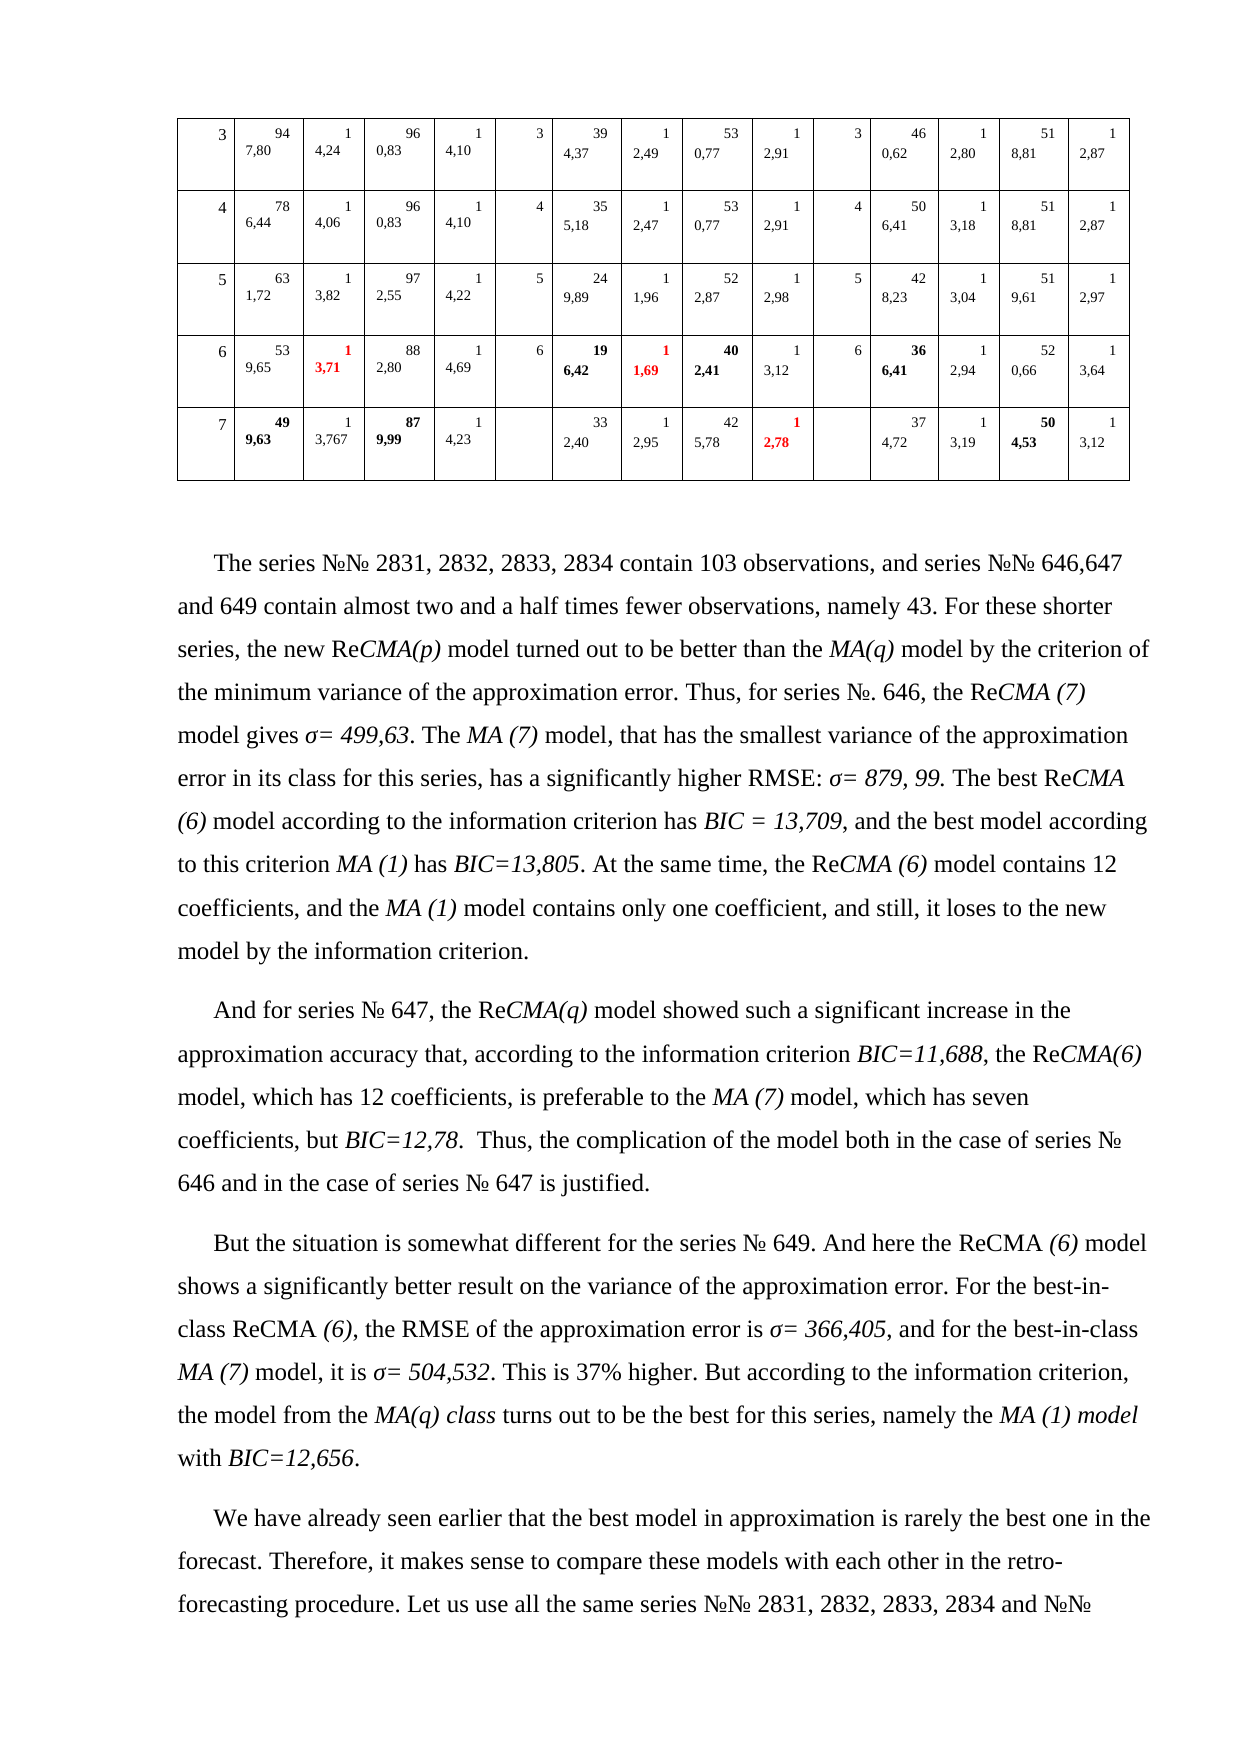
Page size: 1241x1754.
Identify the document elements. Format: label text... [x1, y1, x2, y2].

table_cell 402,41 [683, 336, 752, 407]
table_cell [1130, 118, 1152, 190]
table_cell 13,64 [1069, 336, 1129, 407]
table_cell 13,19 [939, 408, 999, 479]
table_cell 13,04 [939, 264, 999, 335]
table_cell 12,80 [939, 119, 999, 190]
table_cell 14,22 [435, 264, 495, 335]
table_cell 3 [814, 119, 870, 190]
table_cell 12,87 [1069, 119, 1129, 190]
table_cell 13,82 [304, 264, 364, 335]
table_cell 428,23 [871, 264, 938, 335]
table_cell 12,49 [622, 119, 682, 190]
table_cell 12,87 [1069, 191, 1129, 263]
table_cell [496, 408, 552, 479]
table_cell 7 [178, 408, 234, 479]
table_cell [1130, 335, 1152, 407]
table_cell 14,69 [435, 336, 495, 407]
table_cell 13,12 [753, 336, 813, 407]
table_cell 519,61 [1000, 264, 1068, 335]
table_cell 506,41 [871, 191, 938, 263]
table_cell 14,06 [304, 191, 364, 263]
text And for series № 647, the ReCMA(q) model showed such a significant increase in the approximation accuracy that, according to the information criterion BIC=11,688, the ReCMA(6) model, which has 12 coefficients, is preferable to the MA (7) model, which has seven coefficients, but BIC=12,78. Thus, the complication of the model both in the case of series № 646 and in the case of series № 647 is justified. [177, 996, 1152, 1197]
table_cell 530,77 [683, 119, 752, 190]
table_cell 5 [814, 264, 870, 335]
table_cell 518,81 [1000, 191, 1068, 263]
table_cell 499,63 [235, 408, 303, 479]
table_cell 4 [496, 191, 552, 263]
table_cell 12,95 [622, 408, 682, 479]
table_cell 13,767 [304, 408, 364, 479]
table_cell 6 [496, 336, 552, 407]
table_cell 13,71 [304, 336, 364, 407]
table_cell 4 [178, 191, 234, 263]
table_cell 539,65 [235, 336, 303, 407]
table_cell 13,12 [1069, 408, 1129, 479]
text We have already seen earlier that the best model in approximation is rarely the best one in the forecast. Therefore, it makes sense to compare these models with each other in the retro-forecasting procedure. Let us use all the same series №№ 2831, 2832, 2833, 2834 and №№ [177, 1503, 1152, 1618]
table_cell [1130, 263, 1152, 335]
table_cell 12,91 [753, 191, 813, 263]
table_cell 3 [496, 119, 552, 190]
table_cell 882,80 [365, 336, 434, 407]
table_cell 6 [178, 336, 234, 407]
table_cell 960,83 [365, 191, 434, 263]
table_cell 374,72 [871, 408, 938, 479]
table_cell 460,62 [871, 119, 938, 190]
table_cell 332,40 [553, 408, 621, 479]
table_cell 6 [814, 336, 870, 407]
table_cell 12,47 [622, 191, 682, 263]
table_cell 196,42 [553, 336, 621, 407]
table_cell 631,72 [235, 264, 303, 335]
table_cell 879,99 [365, 408, 434, 479]
table_cell 972,55 [365, 264, 434, 335]
table_cell 522,87 [683, 264, 752, 335]
table_cell 249,89 [553, 264, 621, 335]
table_cell 14,10 [435, 119, 495, 190]
table_cell 12,78 [753, 408, 813, 479]
table_cell 3 [178, 119, 234, 190]
table_cell 11,69 [622, 336, 682, 407]
table_cell 5 [496, 264, 552, 335]
table_cell 425,78 [683, 408, 752, 479]
table_cell 518,81 [1000, 119, 1068, 190]
text The series №№ 2831, 2832, 2833, 2834 contain 103 observations, and series №№ 646,647 and 649 contain almost two and a half times fewer observations, namely 43. For these shorter series, the new ReCMA(p) model turned out to be better than the MA(q) model by the criterion of the minimum variance of the approximation error. Thus, for series №. 646, the ReCMA (7) model gives σ= 499,63. The MA (7) model, that has the smallest variance of the approximation error in its class for this series, has a significantly higher RMSE: σ= 879, 99. The best ReCMA (6) model according to the information criterion has BIC = 13,709, and the best model according to this criterion MA (1) has BIC=13,805. At the same time, the ReCMA (6) model contains 12 coefficients, and the MA (1) model contains only one coefficient, and still, it loses to the new model by the information criterion. [177, 548, 1152, 964]
table_cell 355,18 [553, 191, 621, 263]
table_cell 12,91 [753, 119, 813, 190]
table_cell [1130, 190, 1152, 263]
table_cell 14,23 [435, 408, 495, 479]
table_cell 11,96 [622, 264, 682, 335]
table_cell 4 [814, 191, 870, 263]
table_cell [814, 408, 870, 479]
table_cell 12,98 [753, 264, 813, 335]
table_cell 14,10 [435, 191, 495, 263]
table_cell 394,37 [553, 119, 621, 190]
table_cell 530,77 [683, 191, 752, 263]
table_cell 13,18 [939, 191, 999, 263]
table_cell 14,24 [304, 119, 364, 190]
table_cell 520,66 [1000, 336, 1068, 407]
table_cell 12,94 [939, 336, 999, 407]
table_cell 366,41 [871, 336, 938, 407]
table_cell 5 [178, 264, 234, 335]
table_cell [1130, 407, 1152, 479]
table_cell 947,80 [235, 119, 303, 190]
table_cell 786,44 [235, 191, 303, 263]
text But the situation is somewhat different for the series № 649. And here the ReCMA (6) model shows a significantly better result on the variance of the approximation error. For the best-in-class ReCMA (6), the RMSE of the approximation error is σ= 366,405, and for the best-in-class MA (7) model, it is σ= 504,532. This is 37% higher. But according to the information criterion, the model from the MA(q) class turns out to be the best for this series, namely the MA (1) model with BIC=12,656. [177, 1228, 1152, 1472]
table_cell 504,53 [1000, 408, 1068, 479]
table_cell 12,97 [1069, 264, 1129, 335]
table_cell 960,83 [365, 119, 434, 190]
